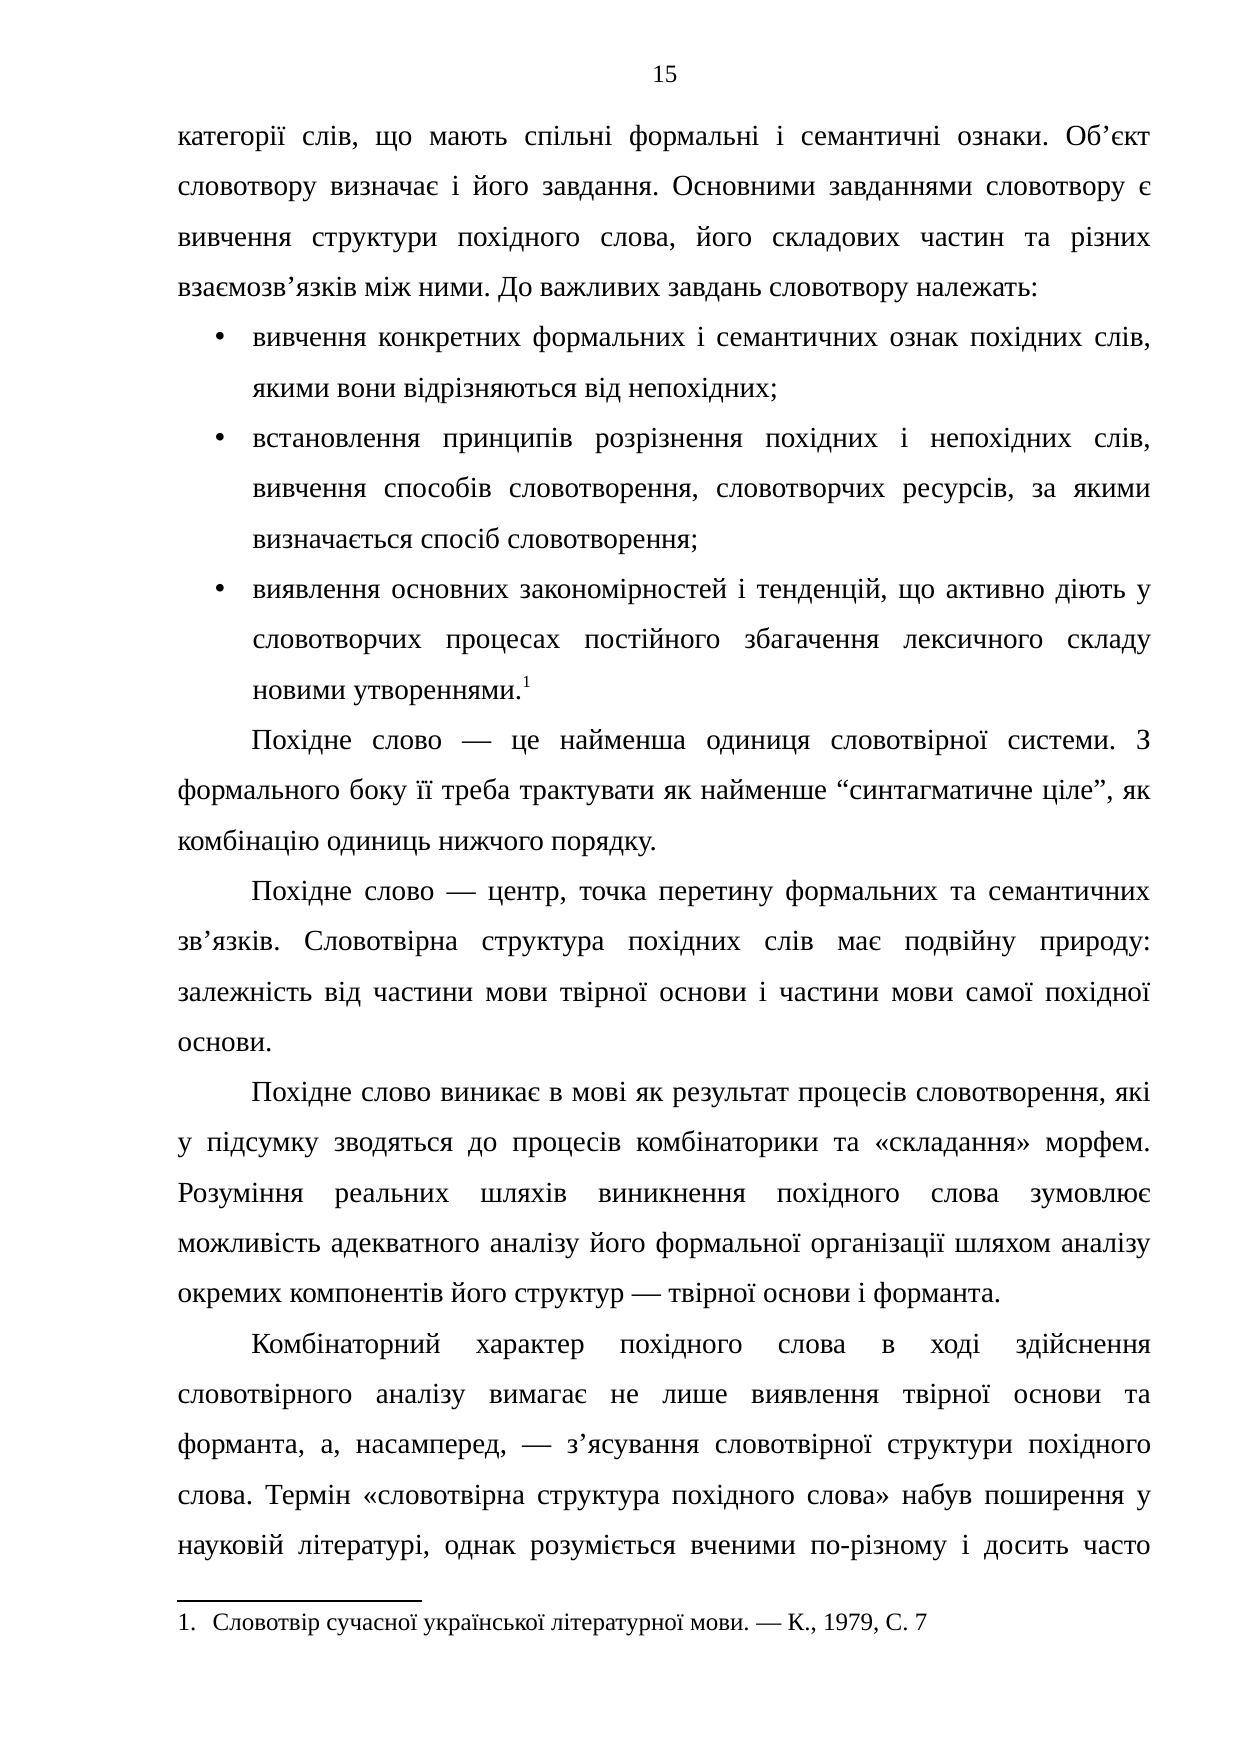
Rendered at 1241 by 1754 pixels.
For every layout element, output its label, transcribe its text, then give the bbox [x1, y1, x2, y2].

list встановлення принципів розрізнення похідних і непохідних слів, вивчення способів словотворення, словотворчих ресурсів, за якими визначається спосіб словотворення; [215, 420, 1152, 554]
text Похідне слово — це найменша одиниця словотвірної системи. З формального боку її треба трактувати як найменше “синтагматичне ціле”, як комбінацію одиниць нижчого порядку. [177, 722, 1152, 856]
text категорії слів, що мають спільні формальні і семантичні ознаки. Об’єкт словотвору визначає і його завдання. Основними завданнями словотвору є вивчення структури похідного слова, його складових частин та різних взаємозв’язків між ними. До важливих завдань словотвору належать: [177, 118, 1152, 302]
list Словотвір сучасної української літературної мови. — К., 1979, С. 7 [177, 1607, 1152, 1636]
text Похідне слово виникає в мові як результат процесів словотворення, які у підсумку зводяться до процесів комбінаторики та «складання» морфем. Розуміння реальних шляхів виникнення похідного слова зумовлює можливість адекватного аналізу його формальної організації шляхом аналізу окремих компонентів його структур‪‫‪‏‪ — твірної основи і форманта. [177, 1074, 1152, 1309]
list вивчення конкретних формальних і семантичних ознак похідних слів, якими вони відрізняються від непохідних; [215, 319, 1152, 403]
list виявлення основних закономірностей і тенденцій, що активно діють у словотворчих процесах постійного збагачення лексичного складу новими утвореннями. [215, 571, 1152, 705]
text Комбінаторний характер похідного слова в ході здійснення словотвірного аналізу вимагає не лише виявлення твірної основи та форманта, а, насамперед, — з’ясування словотвірної структури похідного слова. Термін «словотвірна структура похідного слова» набув поширення у науковій літературі, однак розуміється вченими по-різному і досить часто [177, 1326, 1152, 1561]
text Похідне слово — центр, точка перетину формальних та семантичних зв’язків. Словотвірна структура похідних слів має подвійну природу: залежність від частини мови твірної основи і частини мови самої похідної основи. [177, 873, 1152, 1057]
